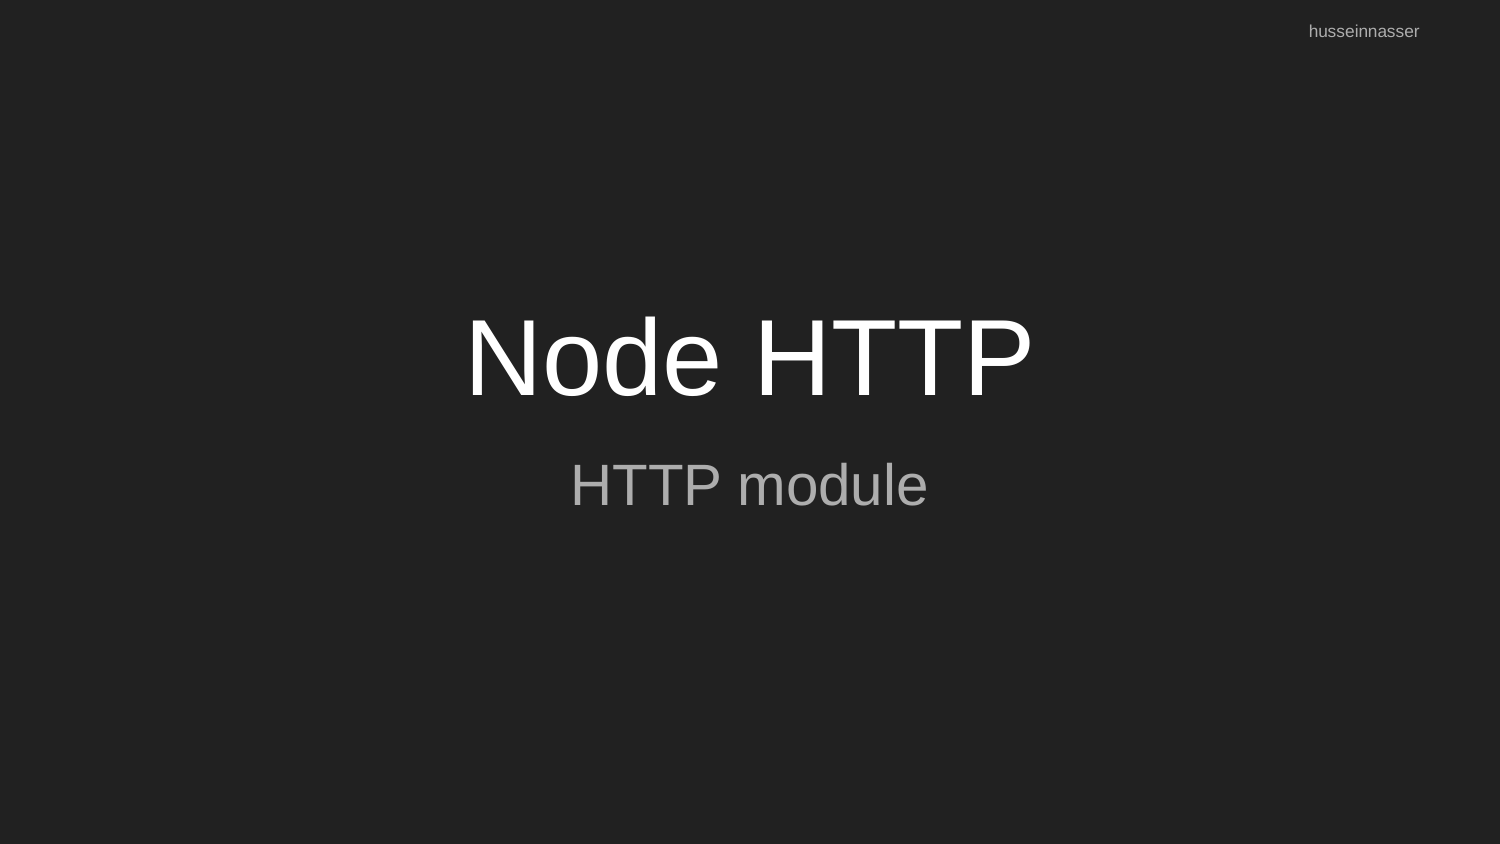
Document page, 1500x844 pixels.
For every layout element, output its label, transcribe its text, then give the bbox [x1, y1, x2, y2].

subtitle husseinnasser [1236, 11, 1492, 53]
subtitle HTTP module [51, 432, 1449, 563]
title Node HTTP [51, 95, 1449, 432]
